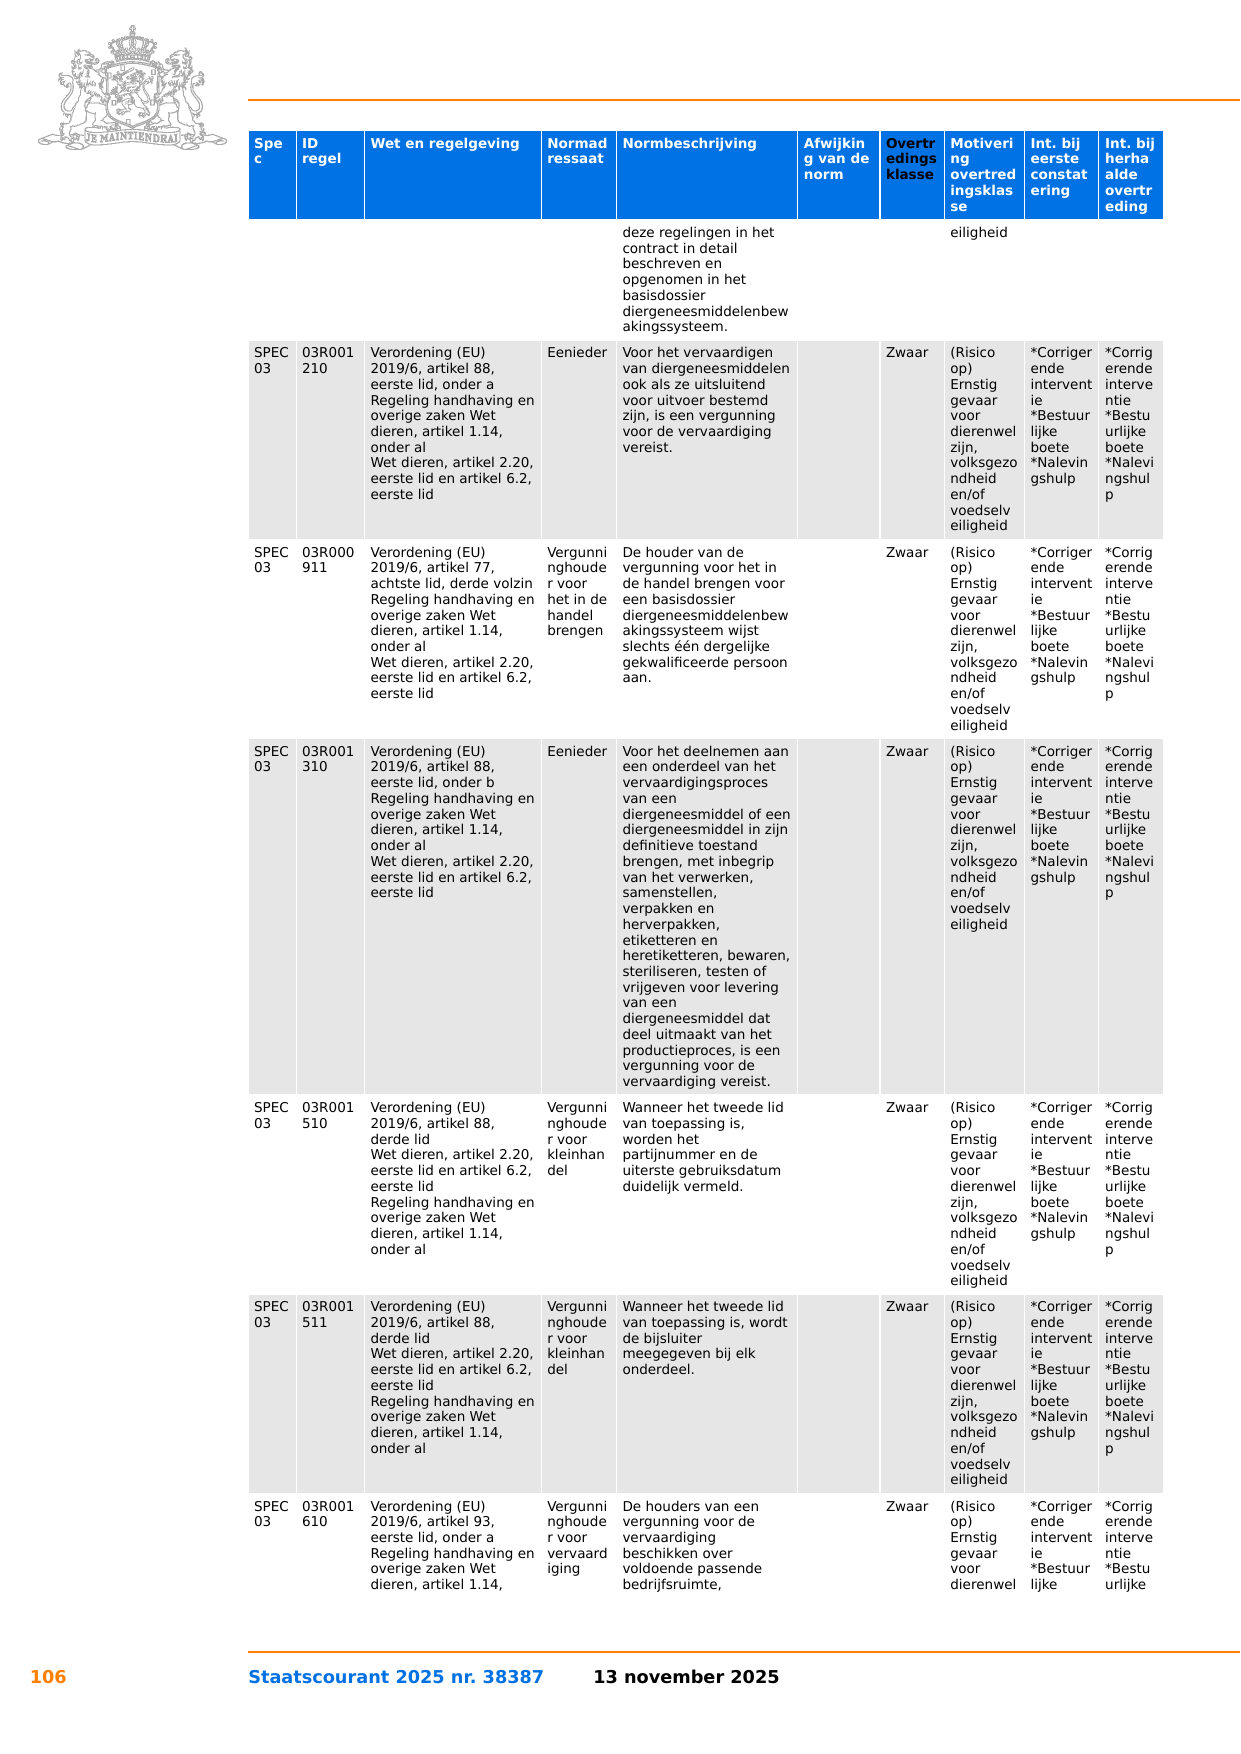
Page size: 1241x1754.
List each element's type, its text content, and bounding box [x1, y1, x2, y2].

table_cell *Corrigerende interventie *Bestuurlijke boete *Nalevingshulp [1025, 341, 1098, 539]
table_cell Zwaar [881, 540, 944, 738]
table_cell [1025, 220, 1098, 339]
table_cell [297, 220, 364, 339]
table_cell *Corrigerende interventie *Bestuurlijke boete *Nalevingshulp [1099, 540, 1163, 738]
table_cell [365, 220, 541, 339]
table_cell *Corrigerende interventie *Bestuurlijke boete *Nalevingshulp [1099, 1095, 1163, 1293]
table_cell *Corrigerende interventie *Bestuurlijke boete *Nalevingshulp [1099, 341, 1163, 539]
table_header Normadressaat [542, 131, 616, 219]
table_cell Voor het vervaardigen van diergeneesmiddelen ook als ze uitsluitend voor uitvoer bestemd zijn, is een vergunning voor de vervaardiging vereist. [617, 341, 797, 539]
table_cell Verordening (EU) 2019/6, artikel 88, eerste lid, onder b Regeling handhaving en overige zaken Wet dieren, artikel 1.14, onder al Wet dieren, artikel 2.20, eerste lid en artikel 6.2, eerste lid [365, 739, 541, 1094]
table_cell Verordening (EU) 2019/6, artikel 88, derde lid Wet dieren, artikel 2.20, eerste lid en artikel 6.2, eerste lid Regeling handhaving en overige zaken Wet dieren, artikel 1.14, onder al [365, 1095, 541, 1293]
table_cell [249, 220, 296, 339]
table_cell De houder van de vergunning voor het in de handel brengen voor een basisdossier diergeneesmiddelenbewakingssysteem wijst slechts één dergelijke gekwalificeerde persoon aan. [617, 540, 797, 738]
table_cell (Risico op) Ernstig gevaar voor dierenwelzijn, volksgezondheid en/of voedselveiligheid [945, 1295, 1024, 1493]
table_cell [881, 220, 944, 339]
table_cell 03R001210 [297, 341, 364, 539]
table_cell (Risico op) Ernstig gevaar voor dierenwelzijn, volksgezondheid en/of voedselveiligheid [945, 341, 1024, 539]
table_cell Eenieder [542, 341, 616, 539]
table_cell [798, 1095, 879, 1293]
table_cell Vergunninghouder voor vervaardiging [542, 1494, 616, 1597]
table_cell Zwaar [881, 739, 944, 1094]
table_cell [798, 220, 879, 339]
table_cell [542, 220, 616, 339]
table_header Spec [249, 131, 296, 219]
table_header Wet en regelgeving [365, 131, 541, 219]
table_cell Verordening (EU) 2019/6, artikel 88, derde lid Wet dieren, artikel 2.20, eerste lid en artikel 6.2, eerste lid Regeling handhaving en overige zaken Wet dieren, artikel 1.14, onder al [365, 1295, 541, 1493]
table_cell Verordening (EU) 2019/6, artikel 77, achtste lid, derde volzin Regeling handhaving en overige zaken Wet dieren, artikel 1.14, onder al Wet dieren, artikel 2.20, eerste lid en artikel 6.2, eerste lid [365, 540, 541, 738]
table_cell Voor het deelnemen aan een onderdeel van het vervaardigingsproces van een diergeneesmiddel of een diergeneesmiddel in zijn definitieve toestand brengen, met inbegrip van het verwerken, samenstellen, verpakken en herverpakken, etiketteren en heretiketteren, bewaren, steriliseren, testen of vrijgeven voor levering van een diergeneesmiddel dat deel uitmaakt van het productieproces, is een vergunning voor de vervaardiging vereist. [617, 739, 797, 1094]
table_cell SPEC03 [249, 341, 296, 539]
table_cell De houders van een vergunning voor de vervaardiging beschikken over voldoende passende bedrijfsruimte, [617, 1494, 797, 1597]
table_cell *Corrigerende interventie *Bestuurlijke boete *Nalevingshulp [1025, 1295, 1098, 1493]
table_cell [1099, 220, 1163, 339]
table_cell [798, 1295, 879, 1493]
table_header Overtredingsklasse [881, 131, 944, 219]
table_cell [798, 540, 879, 738]
table_cell [798, 1494, 879, 1597]
table_cell SPEC03 [249, 1095, 296, 1293]
table_header Int. bij eerste constatering [1025, 131, 1098, 219]
table_cell SPEC03 [249, 739, 296, 1094]
table_cell *Corrigerende interventie *Bestuurlijke boete *Nalevingshulp [1025, 540, 1098, 738]
table_cell deze regelingen in het contract in detail beschreven en opgenomen in het basisdossier diergeneesmiddelenbewakingssysteem. [617, 220, 797, 339]
picture [38, 25, 227, 150]
table_cell SPEC03 [249, 540, 296, 738]
table_cell 03R001310 [297, 739, 364, 1094]
table_cell Verordening (EU) 2019/6, artikel 93, eerste lid, onder a Regeling handhaving en overige zaken Wet dieren, artikel 1.14, [365, 1494, 541, 1597]
table_cell *Corrigerende interventie *Bestuurlijke boete *Nalevingshulp [1099, 1295, 1163, 1493]
table_cell *Corrigerende interventie *Bestuurlijke boete *Nalevingshulp [1025, 1095, 1098, 1293]
table_header Afwijking van de norm [798, 131, 879, 219]
table_cell *Corrigerende interventie *Bestuurlijke [1099, 1494, 1163, 1597]
table_cell Zwaar [881, 1295, 944, 1493]
table_cell Vergunninghouder voor het in de handel brengen [542, 540, 616, 738]
table_header Normbeschrijving [617, 131, 797, 219]
table_cell Zwaar [881, 341, 944, 539]
table_cell Zwaar [881, 1494, 944, 1597]
table_header Motivering overtredingsklasse [945, 131, 1024, 219]
table_cell (Risico op) Ernstig gevaar voor dierenwel [945, 1494, 1024, 1597]
table_cell Vergunninghouder voor kleinhandel [542, 1095, 616, 1293]
table_cell eiligheid [945, 220, 1024, 339]
table_cell 03R001510 [297, 1095, 364, 1293]
table_cell Zwaar [881, 1095, 944, 1293]
table_cell [798, 739, 879, 1094]
table_cell Wanneer het tweede lid van toepassing is, worden het partijnummer en de uiterste gebruiksdatum duidelijk vermeld. [617, 1095, 797, 1293]
table_cell [798, 341, 879, 539]
table_header Int. bij herhaalde overtreding [1099, 131, 1163, 219]
table_header ID regel [297, 131, 364, 219]
table_cell *Corrigerende interventie *Bestuurlijke [1025, 1494, 1098, 1597]
table_cell (Risico op) Ernstig gevaar voor dierenwelzijn, volksgezondheid en/of voedselveiligheid [945, 739, 1024, 1094]
table_cell (Risico op) Ernstig gevaar voor dierenwelzijn, volksgezondheid en/of voedselveiligheid [945, 1095, 1024, 1293]
table_cell 03R001610 [297, 1494, 364, 1597]
table_cell SPEC03 [249, 1494, 296, 1597]
table_cell Verordening (EU) 2019/6, artikel 88, eerste lid, onder a Regeling handhaving en overige zaken Wet dieren, artikel 1.14, onder al Wet dieren, artikel 2.20, eerste lid en artikel 6.2, eerste lid [365, 341, 541, 539]
table_cell *Corrigerende interventie *Bestuurlijke boete *Nalevingshulp [1025, 739, 1098, 1094]
table_cell Eenieder [542, 739, 616, 1094]
table_cell *Corrigerende interventie *Bestuurlijke boete *Nalevingshulp [1099, 739, 1163, 1094]
table_cell Vergunninghouder voor kleinhandel [542, 1295, 616, 1493]
table_cell SPEC03 [249, 1295, 296, 1493]
table_cell 03R001511 [297, 1295, 364, 1493]
table_cell Wanneer het tweede lid van toepassing is, wordt de bijsluiter meegegeven bij elk onderdeel. [617, 1295, 797, 1493]
table_cell (Risico op) Ernstig gevaar voor dierenwelzijn, volksgezondheid en/of voedselveiligheid [945, 540, 1024, 738]
table_cell 03R000911 [297, 540, 364, 738]
